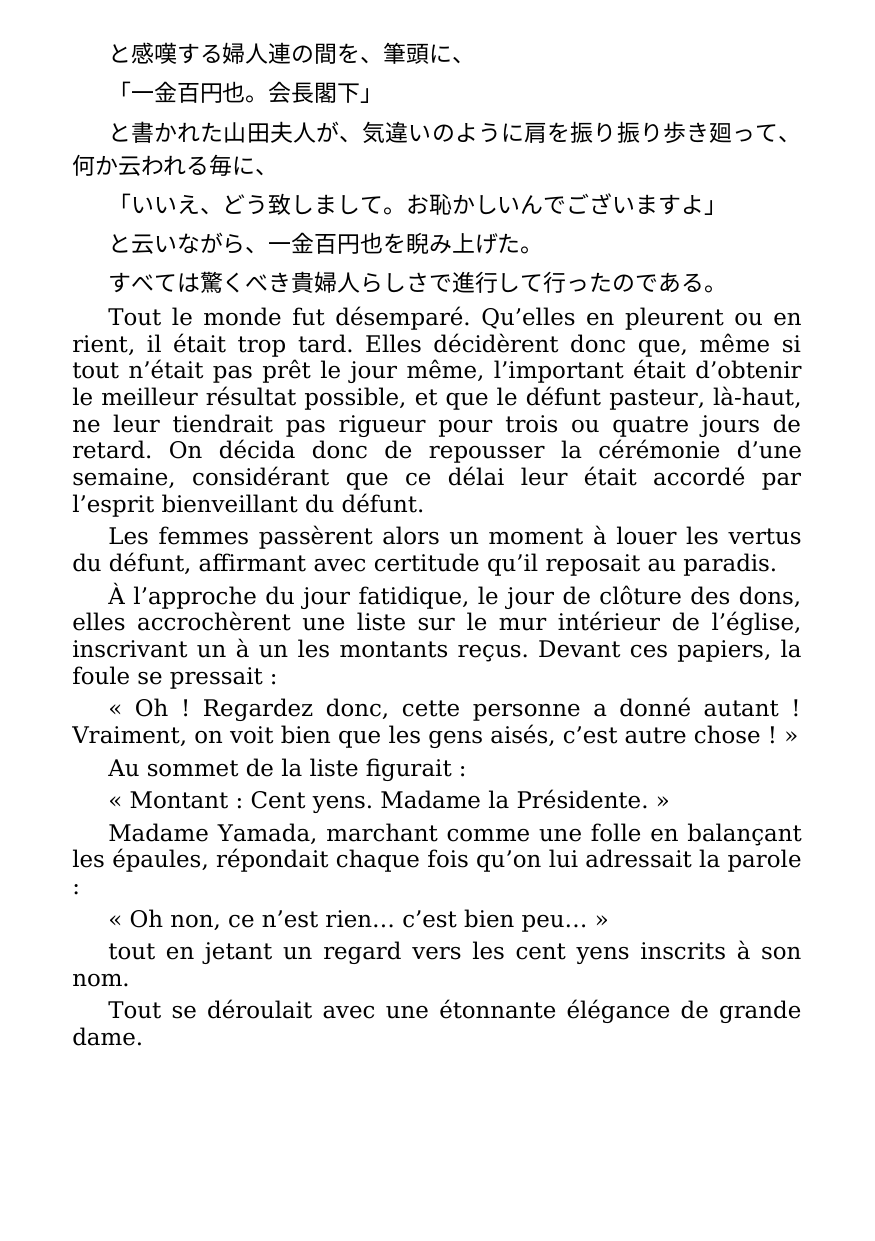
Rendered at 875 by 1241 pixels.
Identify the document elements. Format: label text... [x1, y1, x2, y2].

text Tout le monde fut désemparé. Qu’elles en pleurent ou en rient, il était trop tard. Elles décidèrent donc que, même si tout n’était pas prêt le jour même, l’important était d’obtenir le meilleur résultat possible, et que le défunt pasteur, là-haut, ne leur tiendrait pas rigueur pour trois ou quatre jours de retard. On décida donc de repousser la cérémonie d’une semaine, considérant que ce délai leur était accordé par l’esprit bienveillant du défunt. [72, 304, 802, 518]
text « Montant : Cent yens. Madame la Présidente. » [72, 787, 802, 814]
text tout en jetant un regard vers les cent yens inscrits à son nom. [72, 938, 802, 992]
text Les femmes passèrent alors un moment à louer les vertus du défunt, affirmant avec certitude qu’il reposait au paradis. [72, 523, 802, 577]
text « Oh non, ce n’est rien… c’est bien peu… » [72, 906, 802, 932]
text 「一金百円也。会長閣下」 [72, 75, 802, 108]
text « Oh ! Regardez donc, cette personne a donné autant ! Vraiment, on voit bien que les gens aisés, c’est autre chose ! » [72, 695, 802, 749]
text 「いいえ、どう致しまして。お恥かしいんでございますよ」 [72, 187, 802, 220]
text Au sommet de la liste figurait : [72, 755, 802, 781]
text と感嘆する婦人連の間を、筆頭に、 [72, 36, 802, 69]
text すべては驚くべき貴婦人らしさで進行して行ったのである。 [72, 265, 802, 298]
text と書かれた山田夫人が、気違いのように肩を振り振り歩き廻って、何か云われる毎に、 [72, 114, 802, 181]
text À l’approche du jour fatidique, le jour de clôture des dons, elles accrochèrent une liste sur le mur intérieur de l’église, inscrivant un à un les montants reçus. Devant ces papiers, la foule se pressait : [72, 583, 802, 689]
text Tout se déroulait avec une étonnante élégance de grande dame. [72, 998, 802, 1051]
text と云いながら、一金百円也を睨み上げた。 [72, 226, 802, 259]
text Madame Yamada, marchant comme une folle en balançant les épaules, répondait chaque fois qu’on lui adressait la parole : [72, 820, 802, 900]
